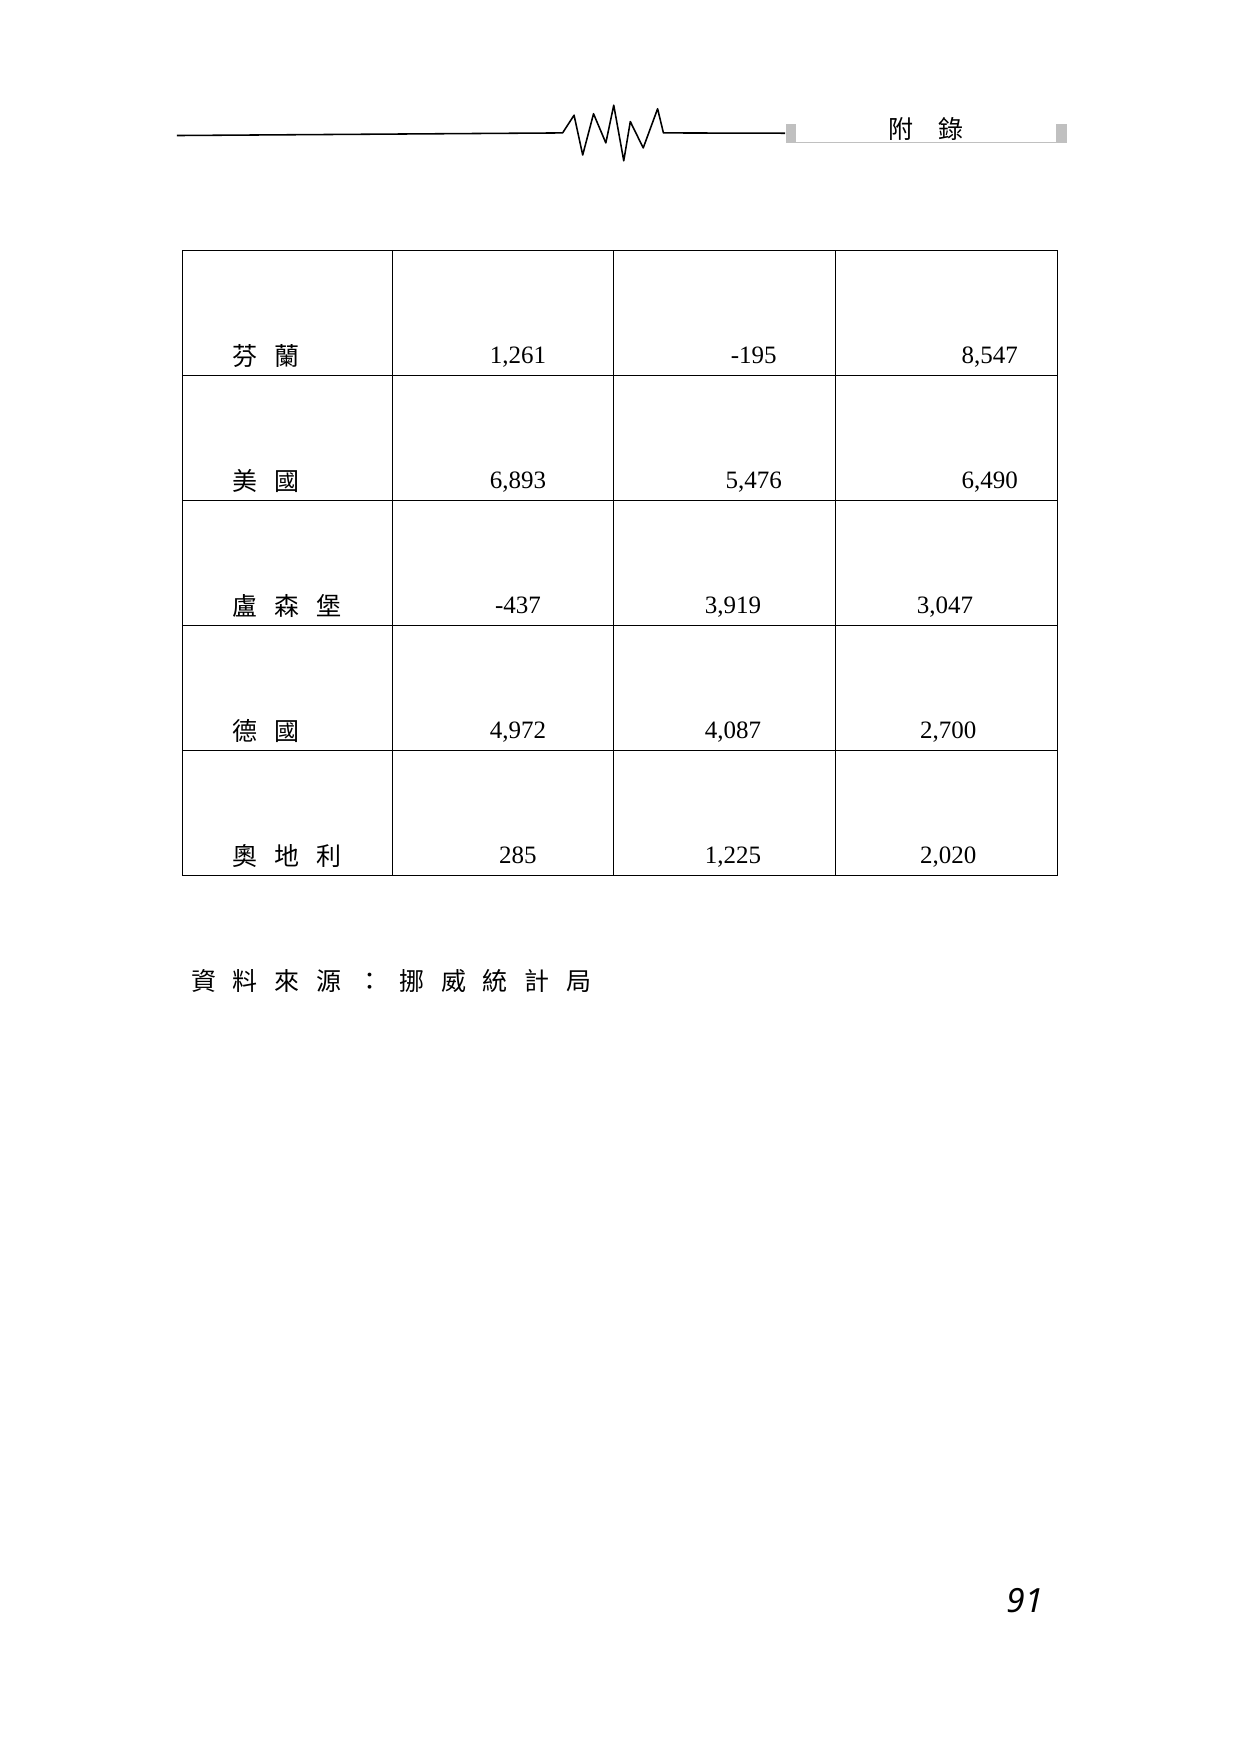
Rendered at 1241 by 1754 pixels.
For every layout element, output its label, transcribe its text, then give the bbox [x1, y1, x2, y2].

table_cell 3,047 [836, 501, 1057, 625]
table_cell 2,020 [836, 751, 1057, 875]
table_cell 3,919 [614, 501, 835, 625]
text 資料來源：挪威統計局 [183, 938, 1058, 1000]
table_cell 德國 [183, 626, 392, 750]
table_cell 美國 [183, 376, 392, 500]
table_cell 芬蘭 [183, 251, 392, 375]
table_cell 盧森堡 [183, 501, 392, 625]
table_cell 6,893 [393, 376, 613, 500]
table_cell 6,490 [836, 376, 1057, 500]
table_cell 1,261 [393, 251, 613, 375]
table_cell 1,225 [614, 751, 835, 875]
table_cell 5,476 [614, 376, 835, 500]
table_cell -437 [393, 501, 613, 625]
table_cell 2,700 [836, 626, 1057, 750]
table_cell -195 [614, 251, 835, 375]
table_cell 8,547 [836, 251, 1057, 375]
table_cell 奧地利 [183, 751, 392, 875]
table_cell 285 [393, 751, 613, 875]
table_cell 4,087 [614, 626, 835, 750]
table_cell 4,972 [393, 626, 613, 750]
